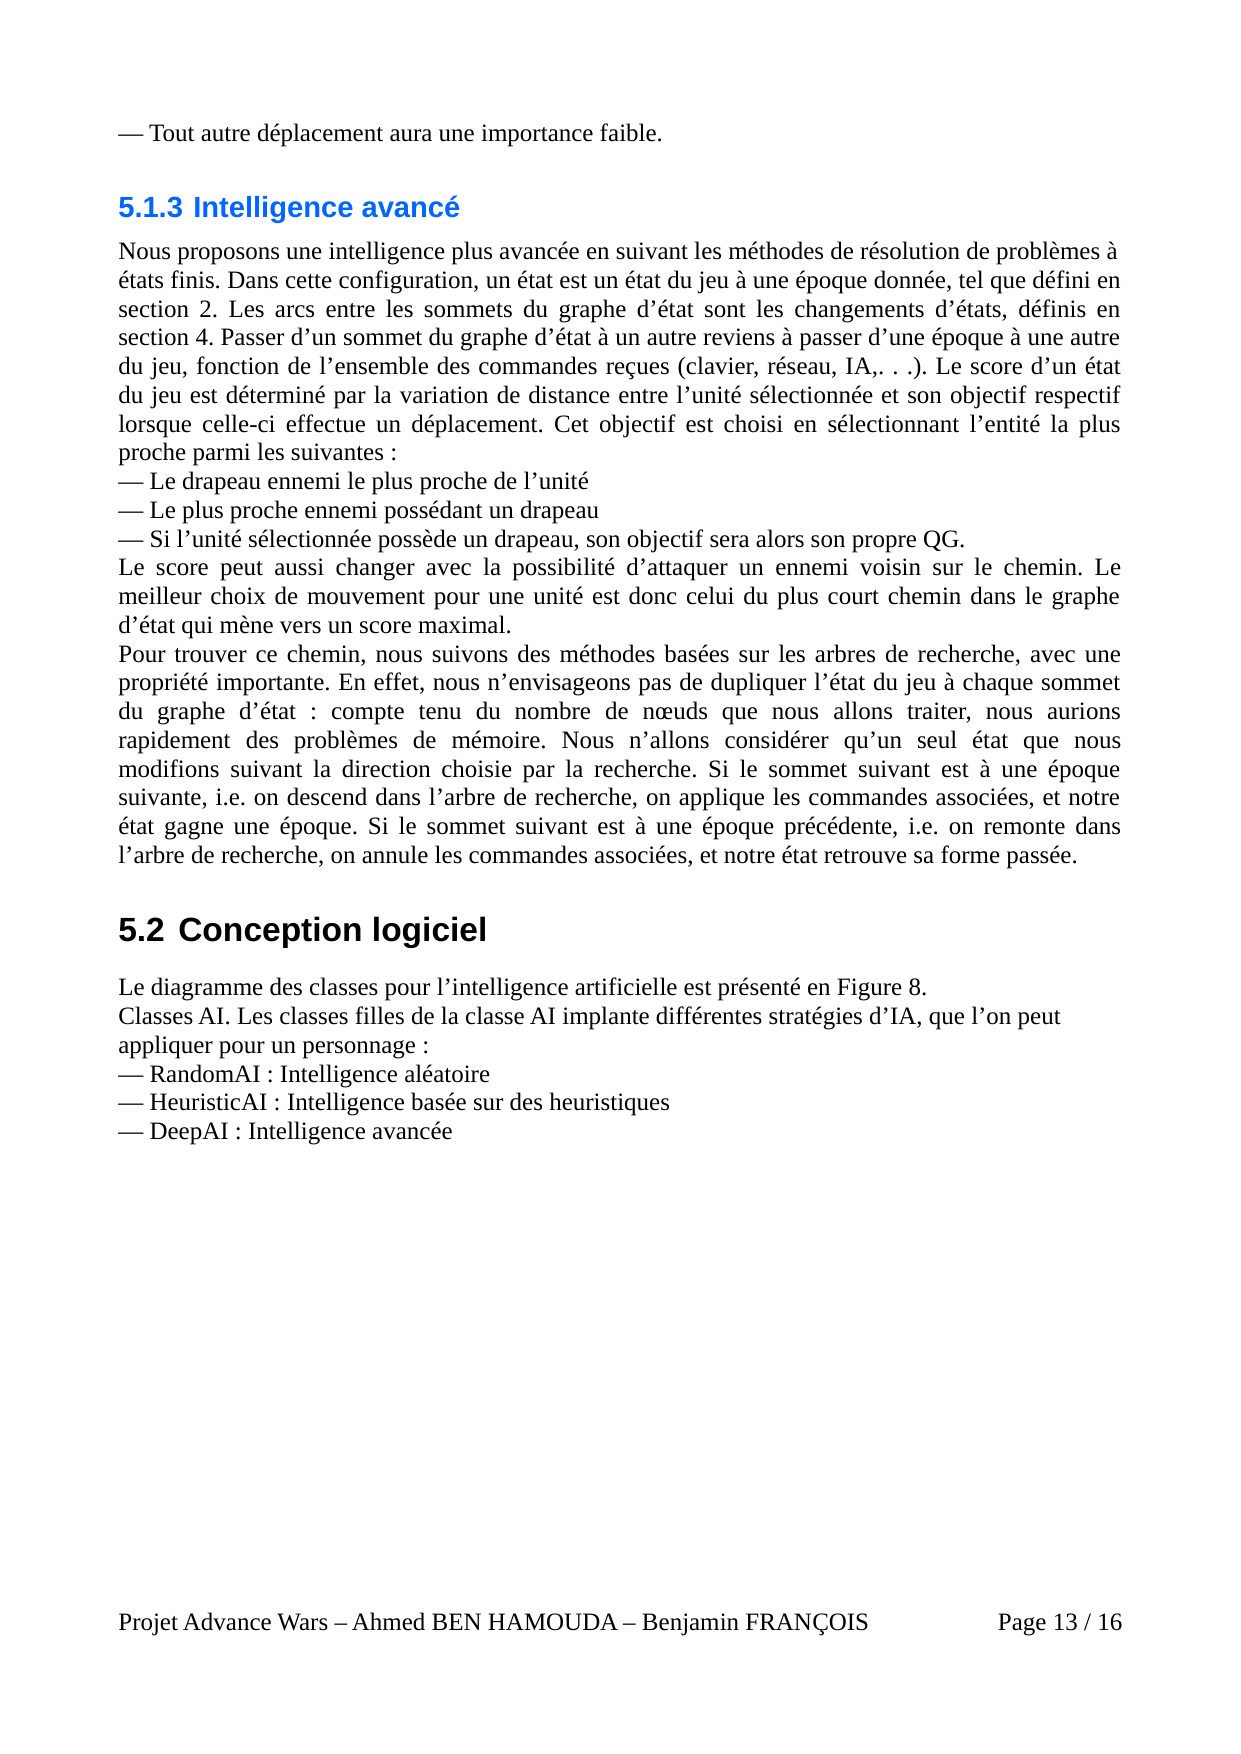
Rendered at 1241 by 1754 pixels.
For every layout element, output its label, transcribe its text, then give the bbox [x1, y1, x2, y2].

text — HeuristicAI : Intelligence basée sur des heuristiques [118, 1087, 1122, 1116]
text Le score peut aussi changer avec la possibilité d’attaquer un ennemi voisin sur le chemin. Le meilleur choix de mouvement pour une unité est donc celui du plus court chemin dans le graphe d’état qui mène vers un score maximal. [118, 552, 1122, 639]
text états finis. Dans cette configuration, un état est un état du jeu à une époque donnée, tel que défini en section 2. Les arcs entre les sommets du graphe d’état sont les changements d’états, définis en section 4. Passer d’un sommet du graphe d’état à un autre reviens à passer d’une époque à une autre du jeu, fonction de l’ensemble des commandes reçues (clavier, réseau, IA,. . .). Le score d’un état du jeu est déterminé par la variation de distance entre l’unité sélectionnée et son objectif respectif lorsque celle-ci effectue un déplacement. Cet objectif est choisi en sélectionnant l’entité la plus proche parmi les suivantes : [118, 265, 1122, 466]
text Pour trouver ce chemin, nous suivons des méthodes basées sur les arbres de recherche, avec une propriété importante. En effet, nous n’envisageons pas de dupliquer l’état du jeu à chaque sommet du graphe d’état : compte tenu du nombre de nœuds que nous allons traiter, nous aurions rapidement des problèmes de mémoire. Nous n’allons considérer qu’un seul état que nous modifions suivant la direction choisie par la recherche. Si le sommet suivant est à une époque suivante, i.e. on descend dans l’arbre de recherche, on applique les commandes associées, et notre état gagne une époque. Si le sommet suivant est à une époque précédente, i.e. on remonte dans l’arbre de recherche, on annule les commandes associées, et notre état retrouve sa forme passée. [118, 639, 1122, 869]
text — Le plus proche ennemi possédant un drapeau [118, 495, 1122, 524]
text — Le drapeau ennemi le plus proche de l’unité [118, 466, 1122, 495]
text Nous proposons une intelligence plus avancée en suivant les méthodes de résolution de problèmes à [118, 236, 1122, 265]
text Classes AI. Les classes filles de la classe AI implante différentes stratégies d’IA, que l’on peut appliquer pour un personnage : [118, 1001, 1122, 1059]
subtitle Conception logiciel [118, 910, 1122, 949]
text — Si l’unité sélectionnée possède un drapeau, son objectif sera alors son propre QG. [118, 524, 1122, 552]
text — RandomAI : Intelligence aléatoire [118, 1059, 1122, 1087]
subtitle Intelligence avancé [118, 190, 1122, 224]
text — DeepAI : Intelligence avancée [118, 1116, 1122, 1145]
text Le diagramme des classes pour l’intelligence artificielle est présenté en Figure 8. [118, 972, 1122, 1001]
text — Tout autre déplacement aura une importance faible. [118, 118, 1122, 147]
